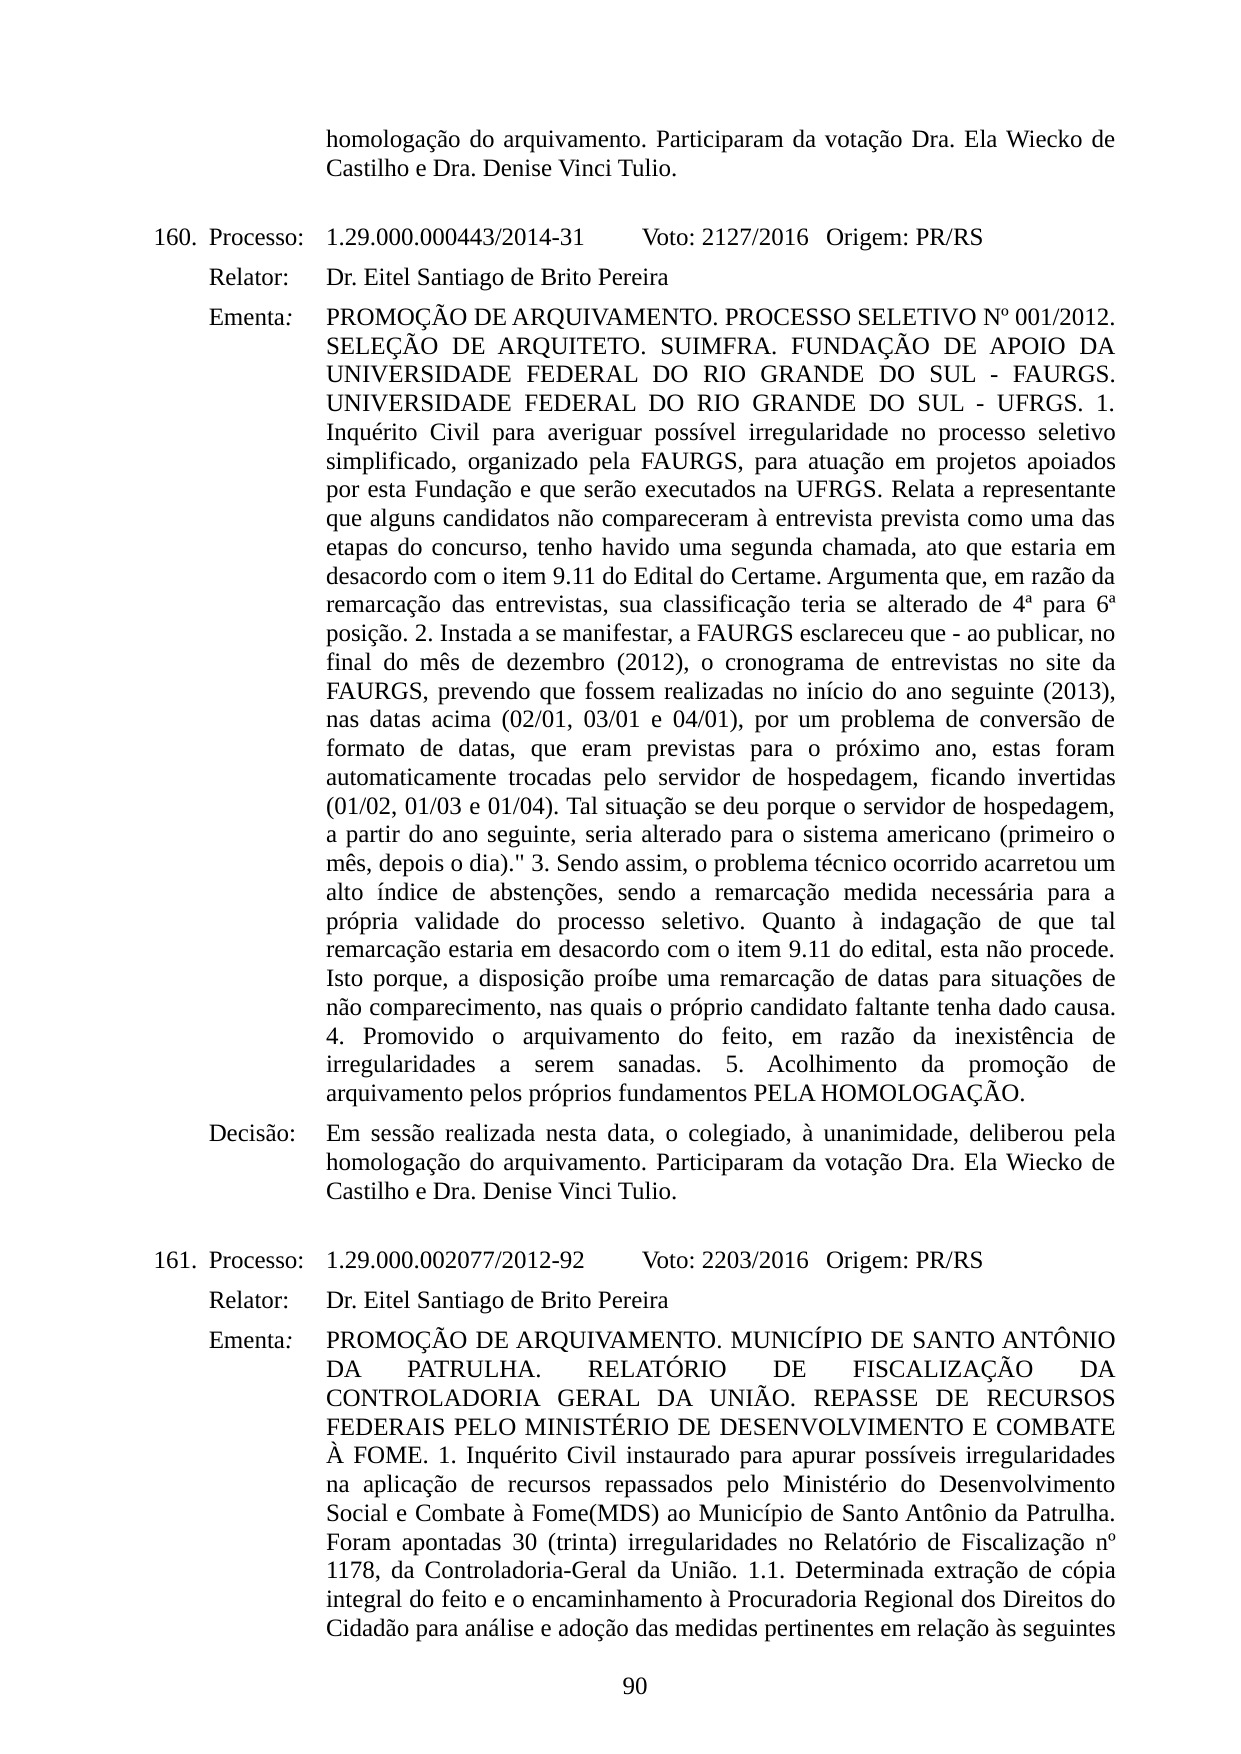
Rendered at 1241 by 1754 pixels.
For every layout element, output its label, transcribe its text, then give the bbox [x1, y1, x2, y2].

table_cell [148, 1279, 203, 1319]
table_cell PROMOÇÃO DE ARQUIVAMENTO. PROCESSO SELETIVO Nº 001/2012. SELEÇÃO DE ARQUITETO. SUIMFRA. FUNDAÇÃO DE APOIO DA UNIVERSIDADE FEDERAL DO RIO GRANDE DO SUL - FAURGS. UNIVERSIDADE FEDERAL DO RIO GRANDE DO SUL - UFRGS. 1. Inquérito Civil para averiguar possível irregularidade no processo seletivo simplificado, organizado pela FAURGS, para atuação em projetos apoiados por esta Fundação e que serão executados na UFRGS. Relata a representante que alguns candidatos não compareceram à entrevista prevista como uma das etapas do concurso, tenho havido uma segunda chamada, ato que estaria em desacordo com o item 9.11 do Edital do Certame. Argumenta que, em razão da remarcação das entrevistas, sua classificação teria se alterado de 4ª para 6ª posição. 2. Instada a se manifestar, a FAURGS esclareceu que - ao publicar, no final do mês de dezembro (2012), o cronograma de entrevistas no site da FAURGS, prevendo que fossem realizadas no início do ano seguinte (2013), nas datas acima (02/01, 03/01 e 04/01), por um problema de conversão de formato de datas, que eram previstas para o próximo ano, estas foram automaticamente trocadas pelo servidor de hospedagem, ficando invertidas (01/02, 01/03 e 01/04). Tal situação se deu porque o servidor de hospedagem, a partir do ano seguinte, seria alterado para o sistema americano (primeiro o mês, depois o dia)." 3. Sendo assim, o problema técnico ocorrido acarretou um alto índice de abstenções, sendo a remarcação medida necessária para a própria validade do processo seletivo. Quanto à indagação de que tal remarcação estaria em desacordo com o item 9.11 do edital, esta não procede. Isto porque, a disposição proíbe uma remarcação de datas para situações de não comparecimento, nas quais o próprio candidato faltante tenha dado causa. 4. Promovido o arquivamento do feito, em razão da inexistência de irregularidades a serem sanadas. 5. Acolhimento da promoção de arquivamento pelos próprios fundamentos PELA HOMOLOGAÇÃO. [320, 296, 1122, 1113]
table_header 161. [148, 1239, 203, 1279]
table_header Voto: 2127/2016 [636, 216, 820, 256]
table_cell [148, 296, 203, 1113]
table_header Voto: 2203/2016 [636, 1239, 820, 1279]
table_header 1.29.000.002077/2012-92 [320, 1239, 636, 1279]
table_cell homologação do arquivamento. Participaram da votação Dra. Ela Wiecko de Castilho e Dra. Denise Vinci Tulio. [320, 118, 1122, 187]
table_cell PROMOÇÃO DE ARQUIVAMENTO. MUNICÍPIO DE SANTO ANTÔNIO DA PATRULHA. RELATÓRIO DE FISCALIZAÇÃO DA CONTROLADORIA GERAL DA UNIÃO. REPASSE DE RECURSOS FEDERAIS PELO MINISTÉRIO DE DESENVOLVIMENTO E COMBATE À FOME. 1. Inquérito Civil instaurado para apurar possíveis irregularidades na aplicação de recursos repassados pelo Ministério do Desenvolvimento Social e Combate à Fome(MDS) ao Município de Santo Antônio da Patrulha. Foram apontadas 30 (trinta) irregularidades no Relatório de Fiscalização nº 1178, da Controladoria-Geral da União. 1.1. Determinada extração de cópia integral do feito e o encaminhamento à Procuradoria Regional dos Direitos do Cidadão para análise e adoção das medidas pertinentes em relação às seguintes [320, 1320, 1122, 1647]
table_cell Relator: [203, 1279, 320, 1319]
table_header 1.29.000.000443/2014-31 [320, 216, 636, 256]
table_cell [203, 118, 320, 187]
table_header Processo: [203, 1239, 320, 1279]
table_cell Ementa: [203, 296, 320, 1113]
table_header 160. [148, 216, 203, 256]
table_header Origem: PR/RS [820, 1239, 1122, 1279]
table_header Processo: [203, 216, 320, 256]
table_cell Decisão: [203, 1113, 320, 1210]
table_cell Relator: [203, 256, 320, 296]
table_cell Dr. Eitel Santiago de Brito Pereira [320, 1279, 1122, 1319]
table_cell Ementa: [203, 1320, 320, 1647]
table_cell [148, 118, 203, 187]
table_cell Dr. Eitel Santiago de Brito Pereira [320, 256, 1122, 296]
table_cell [148, 1320, 203, 1647]
table_cell Em sessão realizada nesta data, o colegiado, à unanimidade, deliberou pela homologação do arquivamento. Participaram da votação Dra. Ela Wiecko de Castilho e Dra. Denise Vinci Tulio. [320, 1113, 1122, 1210]
table_cell [148, 256, 203, 296]
table_cell [148, 1113, 203, 1210]
table_header Origem: PR/RS [820, 216, 1122, 256]
